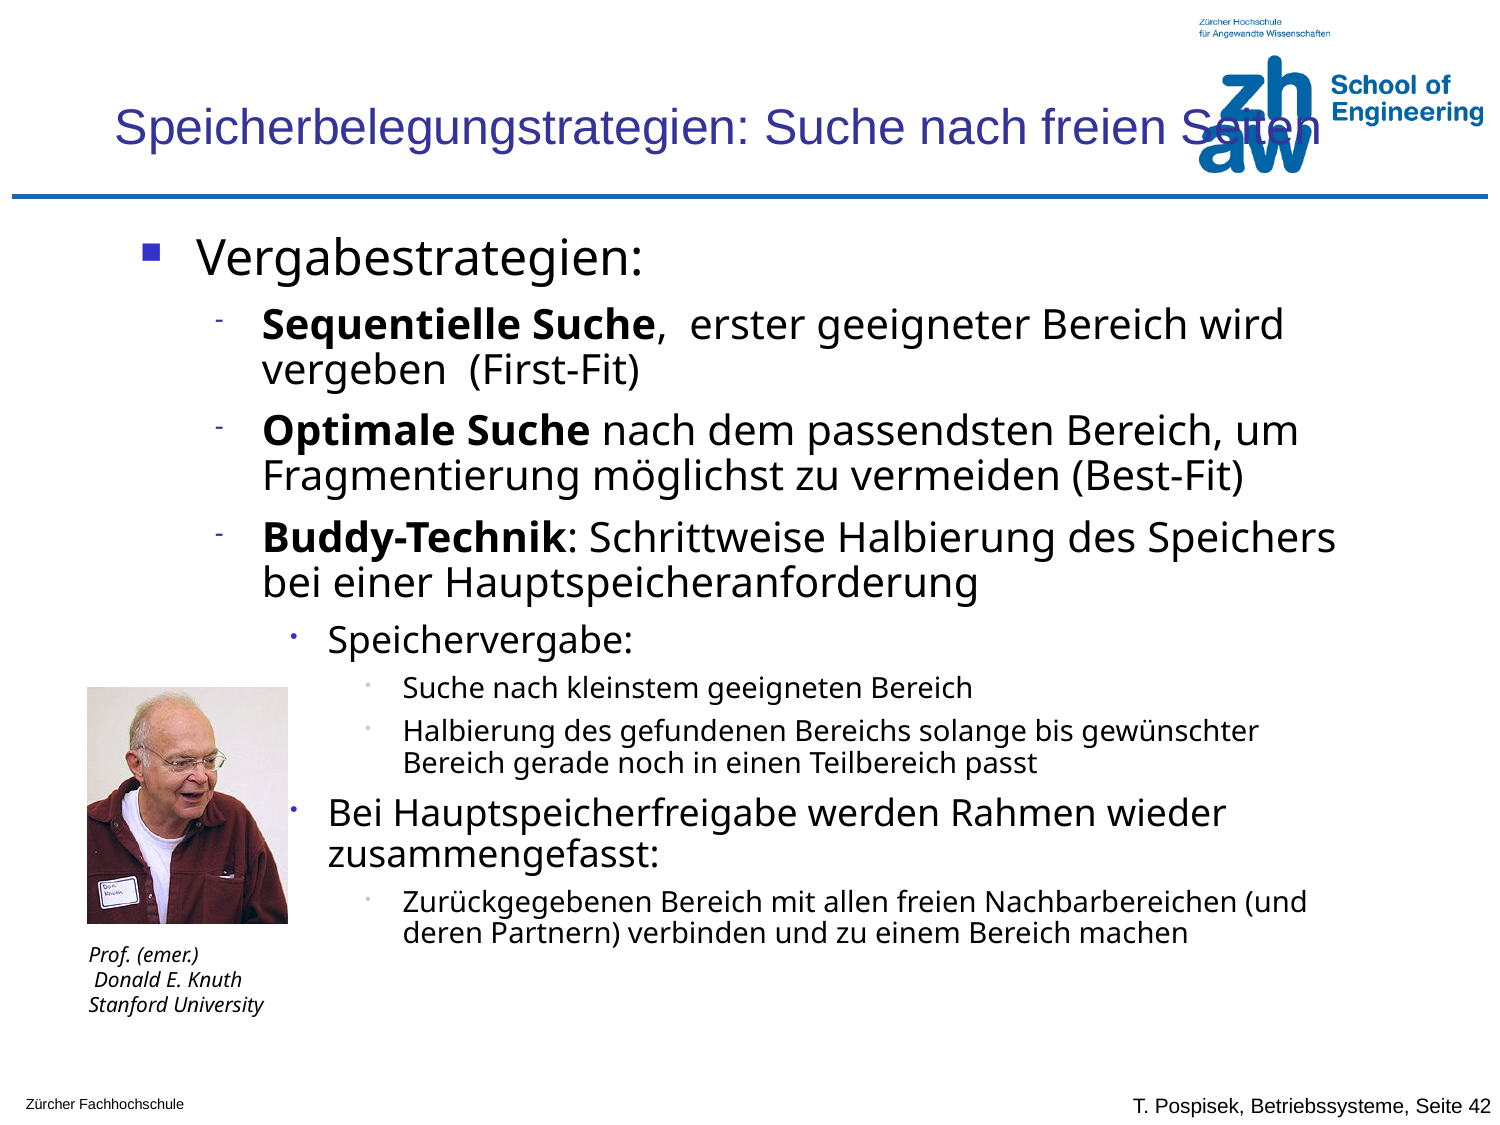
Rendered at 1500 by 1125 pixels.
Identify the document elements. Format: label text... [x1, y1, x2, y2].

picture [87, 687, 288, 924]
list Vergabestrategien: Sequentielle Suche, erster geeigneter Bereich wird vergeben (First-Fit) Optimale Suche nach dem passendsten Bereich, um Fragmentierung möglichst zu vermeiden (Best-Fit) Buddy-Technik: Schrittweise Halbierung des Speichers bei einer Hauptspeicheranforderung Speichervergabe: Suche nach kleinstem geeigneten Bereich Halbierung des gefundenen Bereichs solange bis gewünschter Bereich gerade noch in einen Teilbereich passt Bei Hauptspeicherfreigabe werden Rahmen wieder zusammengefasst: Zurückgegebenen Bereich mit allen freien Nachbarbereichen (und deren Partnern) verbinden und zu einem Bereich machen [125, 224, 1363, 963]
text_box Prof. (emer.) Donald E. Knuth Stanford University [73, 934, 279, 1025]
title Speicherbelegungstrategien: Suche nach freien Seiten [85, 50, 1365, 163]
picture [1199, 19, 1483, 173]
